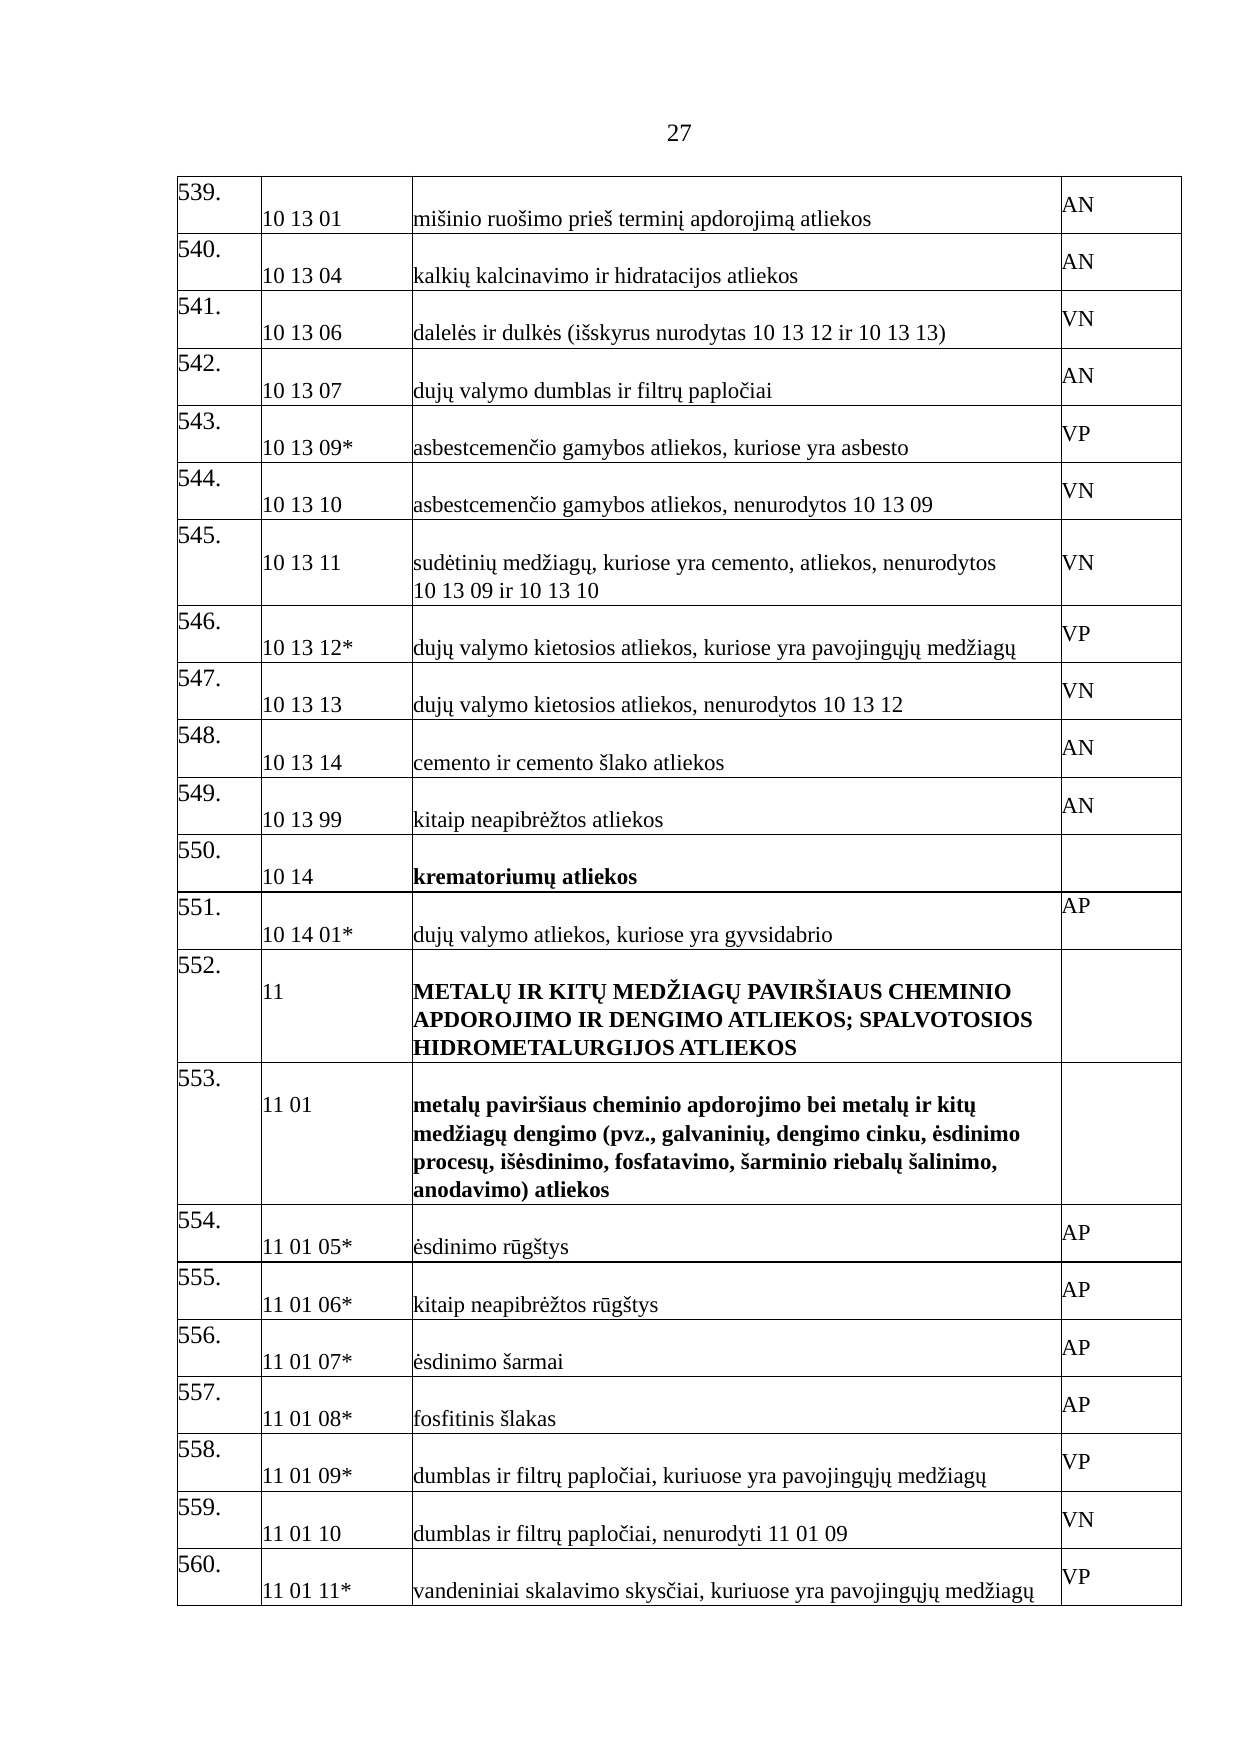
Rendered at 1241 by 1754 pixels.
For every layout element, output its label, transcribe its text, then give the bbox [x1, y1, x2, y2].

table_cell 11 01 10 [262, 1492, 412, 1548]
table_cell 10 13 09* [262, 406, 412, 462]
table_cell 11 01 05* [262, 1205, 412, 1261]
table_cell 546. [178, 606, 261, 662]
table_cell AN [1062, 778, 1181, 834]
table_cell cemento ir cemento šlako atliekos [413, 720, 1061, 777]
table_cell 542. [178, 349, 261, 405]
table_cell mišinio ruošimo prieš terminį apdorojimą atliekos [413, 177, 1061, 233]
table_cell [1062, 835, 1181, 891]
table_cell 557. [178, 1377, 261, 1433]
table_cell VN [1062, 663, 1181, 719]
table_cell VP [1062, 606, 1181, 662]
table_cell VP [1062, 1434, 1181, 1491]
table_cell 560. [178, 1549, 261, 1605]
table_cell fosfitinis šlakas [413, 1377, 1061, 1433]
table_cell VN [1062, 1492, 1181, 1548]
table_cell 544. [178, 463, 261, 519]
table_cell 11 01 11* [262, 1549, 412, 1605]
table_cell 556. [178, 1320, 261, 1376]
table_cell 11 01 [262, 1063, 412, 1204]
table_cell kalkių kalcinavimo ir hidratacijos atliekos [413, 234, 1061, 290]
table_cell ėsdinimo rūgštys [413, 1205, 1061, 1261]
table_cell kitaip neapibrėžtos rūgštys [413, 1263, 1061, 1319]
table_cell VN [1062, 291, 1181, 347]
table_cell 10 13 10 [262, 463, 412, 519]
table_cell 558. [178, 1434, 261, 1491]
table_cell 540. [178, 234, 261, 290]
table_cell AP [1062, 1377, 1181, 1433]
table_cell [1062, 1063, 1181, 1204]
table_cell 555. [178, 1263, 261, 1319]
table_cell 11 01 06* [262, 1263, 412, 1319]
table_cell AP [1062, 893, 1181, 949]
table_cell dumblas ir filtrų papločiai, kuriuose yra pavojingųjų medžiagų [413, 1434, 1061, 1491]
table_cell 10 13 99 [262, 778, 412, 834]
table_cell dujų valymo kietosios atliekos, nenurodytos 10 13 12 [413, 663, 1061, 719]
table_cell AP [1062, 1205, 1181, 1261]
table_cell VP [1062, 1549, 1181, 1605]
table_cell dujų valymo dumblas ir filtrų papločiai [413, 349, 1061, 405]
table_cell AN [1062, 349, 1181, 405]
table_cell [1062, 950, 1181, 1062]
table_cell vandeniniai skalavimo skysčiai, kuriuose yra pavojingųjų medžiagų [413, 1549, 1061, 1605]
table_cell 541. [178, 291, 261, 347]
table_cell 545. [178, 520, 261, 605]
table_cell VN [1062, 463, 1181, 519]
table_cell AN [1062, 177, 1181, 233]
table_cell 10 13 12* [262, 606, 412, 662]
table_cell 539. [178, 177, 261, 233]
table_cell 552. [178, 950, 261, 1062]
table_cell 10 13 01 [262, 177, 412, 233]
table_cell AN [1062, 720, 1181, 777]
table_cell 11 [262, 950, 412, 1062]
table_cell 551. [178, 893, 261, 949]
table_cell dujų valymo atliekos, kuriose yra gyvsidabrio [413, 893, 1061, 949]
table_cell dujų valymo kietosios atliekos, kuriose yra pavojingųjų medžiagų [413, 606, 1061, 662]
table_cell 11 01 08* [262, 1377, 412, 1433]
table_cell 554. [178, 1205, 261, 1261]
table_cell dumblas ir filtrų papločiai, nenurodyti 11 01 09 [413, 1492, 1061, 1548]
table_cell 549. [178, 778, 261, 834]
table_cell asbestcemenčio gamybos atliekos, nenurodytos 10 13 09 [413, 463, 1061, 519]
table_cell 548. [178, 720, 261, 777]
table_cell 11 01 07* [262, 1320, 412, 1376]
table_cell asbestcemenčio gamybos atliekos, kuriose yra asbesto [413, 406, 1061, 462]
table_cell 10 13 07 [262, 349, 412, 405]
table_cell 553. [178, 1063, 261, 1204]
table_cell METALŲ IR KITŲ MEDŽIAGŲ PAVIRŠIAUS CHEMINIO APDOROJIMO IR DENGIMO ATLIEKOS; SPALVOTOSIOS HIDROMETALURGIJOS ATLIEKOS [413, 950, 1061, 1062]
table_cell 11 01 09* [262, 1434, 412, 1491]
table_cell 543. [178, 406, 261, 462]
table_cell 10 13 14 [262, 720, 412, 777]
table_cell kitaip neapibrėžtos atliekos [413, 778, 1061, 834]
table_cell 10 13 06 [262, 291, 412, 347]
table_cell 10 13 04 [262, 234, 412, 290]
table_cell AP [1062, 1263, 1181, 1319]
table_cell VP [1062, 406, 1181, 462]
table_cell 559. [178, 1492, 261, 1548]
table_cell AN [1062, 234, 1181, 290]
table_cell 10 13 11 [262, 520, 412, 605]
table_cell 10 13 13 [262, 663, 412, 719]
table_cell metalų paviršiaus cheminio apdorojimo bei metalų ir kitų medžiagų dengimo (pvz., galvaninių, dengimo cinku, ėsdinimo procesų, išėsdinimo, fosfatavimo, šarminio riebalų šalinimo, anodavimo) atliekos [413, 1063, 1061, 1204]
table_cell 10 14 [262, 835, 412, 891]
table_cell dalelės ir dulkės (išskyrus nurodytas 10 13 12 ir 10 13 13) [413, 291, 1061, 347]
table_cell sudėtinių medžiagų, kuriose yra cemento, atliekos, nenurodytos 10 13 09 ir 10 13 10 [413, 520, 1061, 605]
table_cell krematoriumų atliekos [413, 835, 1061, 891]
table_cell VN [1062, 520, 1181, 605]
table_cell 10 14 01* [262, 893, 412, 949]
table_cell 547. [178, 663, 261, 719]
table_cell 550. [178, 835, 261, 891]
table_cell ėsdinimo šarmai [413, 1320, 1061, 1376]
table_cell AP [1062, 1320, 1181, 1376]
